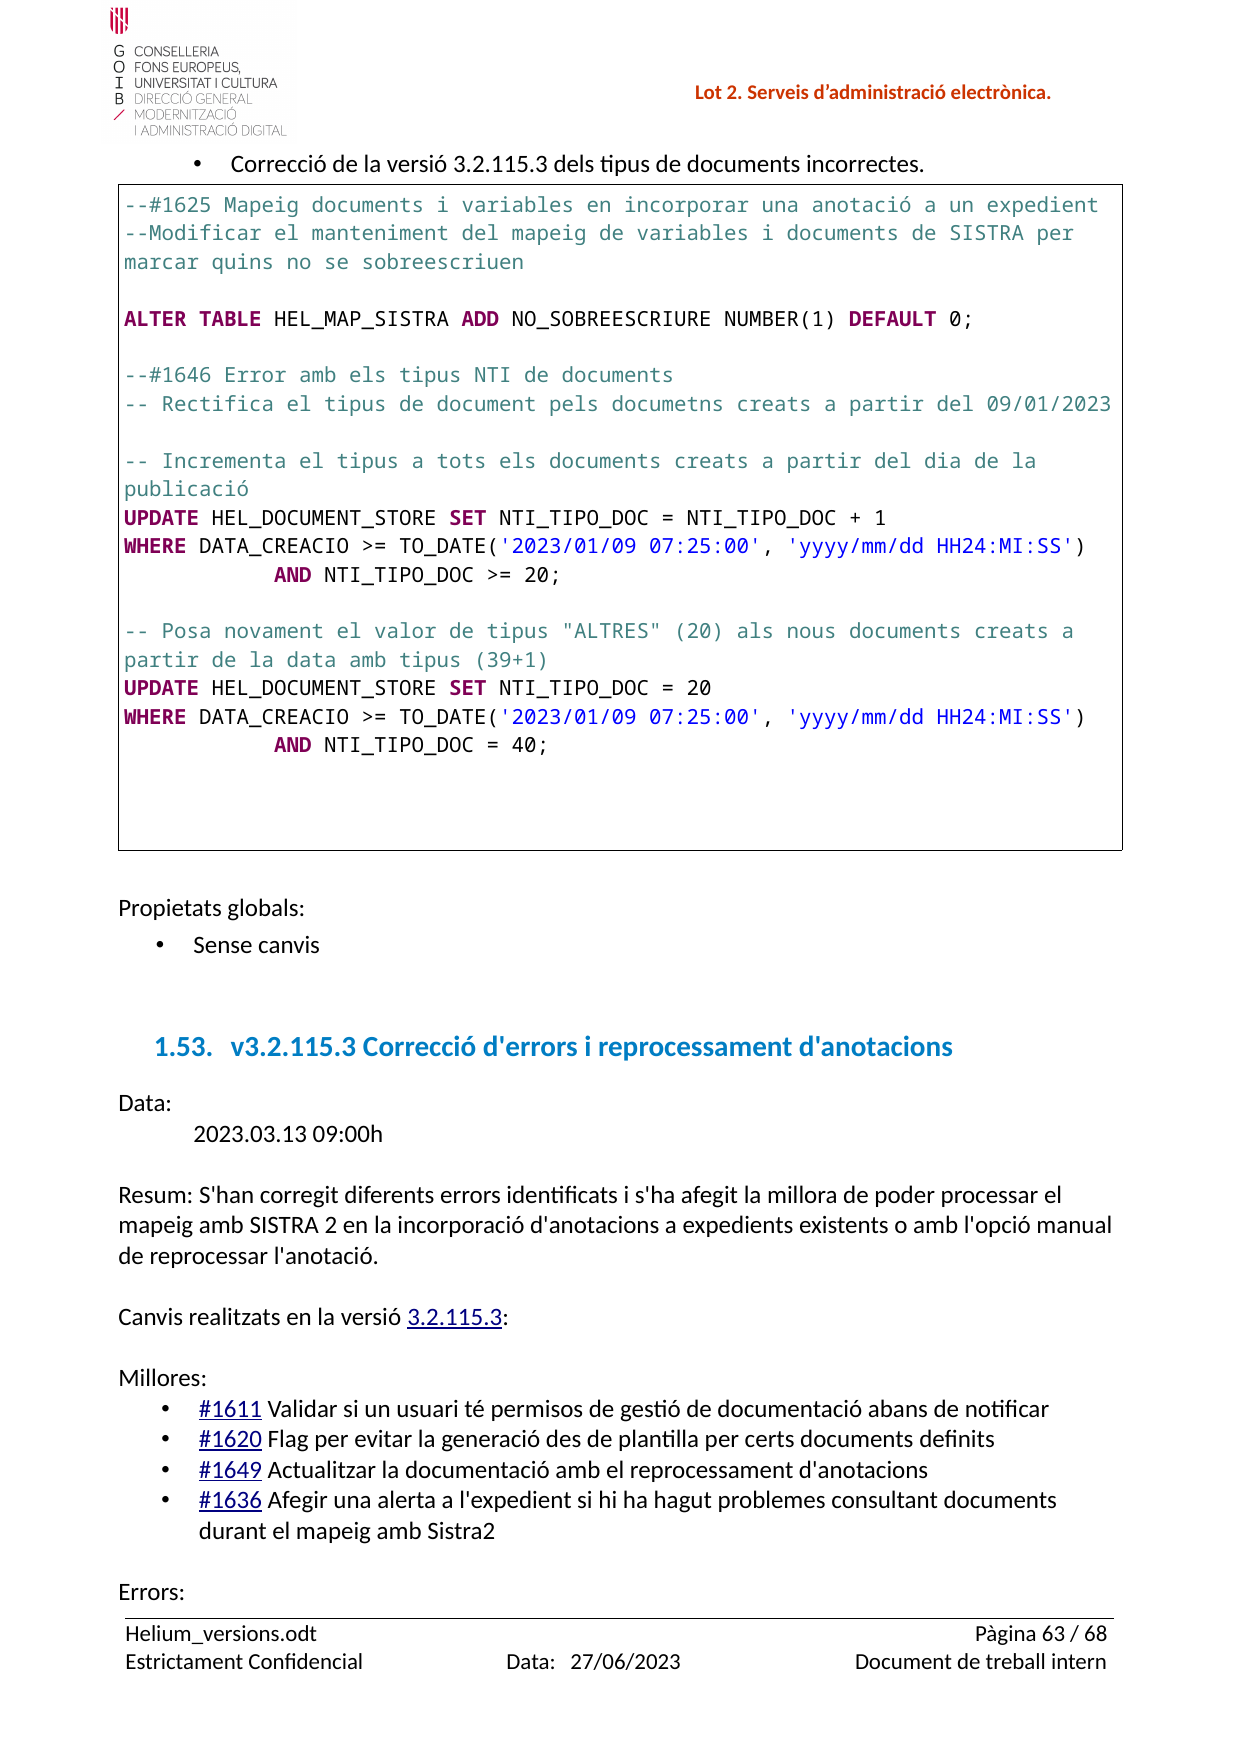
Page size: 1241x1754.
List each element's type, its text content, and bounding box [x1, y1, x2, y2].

text Millores: [118, 1362, 1122, 1393]
text Resum: S'han corregit diferents errors identificats i s'ha afegit la millora de poder processar el mapeig amb SISTRA 2 en la incorporació d'anotacions a expedients existents o amb l'opció manual de reprocessar l'anotació. [118, 1179, 1122, 1271]
list #1636 Afegir una alerta a l'expedient si hi ha hagut problemes consultant documents durant el mapeig amb Sistra2 [161, 1484, 1122, 1545]
list #1611 Validar si un usuari té permisos de gestió de documentació abans de notificar [161, 1393, 1122, 1423]
text Propietats globals: [118, 892, 1122, 923]
list Correcció de la versió 3.2.115.3 dels tipus de documents incorrectes. [193, 148, 1122, 178]
text 2023.03.13 09:00h [118, 1118, 1122, 1148]
text Canvis realitzats en la versió 3.2.115.3: [118, 1301, 1122, 1332]
list #1620 Flag per evitar la generació des de plantilla per certs documents definits [161, 1423, 1122, 1454]
table_header --#1625 Mapeig documents i variables en incorporar una anotació a un expedient --Modificar el manteniment del mapeig de variables i documents de SISTRA per marcar quins no se sobreescriuen ALTER TABLE HEL_MAP_SISTRA ADD NO_SOBREESCRIURE NUMBER(1) DEFAULT 0; --#1646 Error amb els tipus NTI de documents -- Rectifica el tipus de document pels documetns creats a partir del 09/01/2023 -- Incrementa el tipus a tots els documents creats a partir del dia de la publicació UPDATE HEL_DOCUMENT_STORE SET NTI_TIPO_DOC = NTI_TIPO_DOC + 1 WHERE DATA_CREACIO >= TO_DATE('2023/01/09 07:25:00', 'yyyy/mm/dd HH24:MI:SS') AND NTI_TIPO_DOC >= 20; -- Posa novament el valor de tipus "ALTRES" (20) als nous documents creats a partir de la data amb tipus (39+1) UPDATE HEL_DOCUMENT_STORE SET NTI_TIPO_DOC = 20 WHERE DATA_CREACIO >= TO_DATE('2023/01/09 07:25:00', 'yyyy/mm/dd HH24:MI:SS') AND NTI_TIPO_DOC = 40; [119, 185, 1122, 850]
list Sense canvis [156, 929, 1122, 959]
subtitle v3.2.115.3 Correcció d'errors i reprocessament d'anotacions [153, 1028, 1122, 1064]
text Data: [118, 1087, 1122, 1118]
list #1649 Actualitzar la documentació amb el reprocessament d'anotacions [161, 1454, 1122, 1484]
picture [100, 0, 297, 144]
text Errors: [118, 1576, 1122, 1606]
